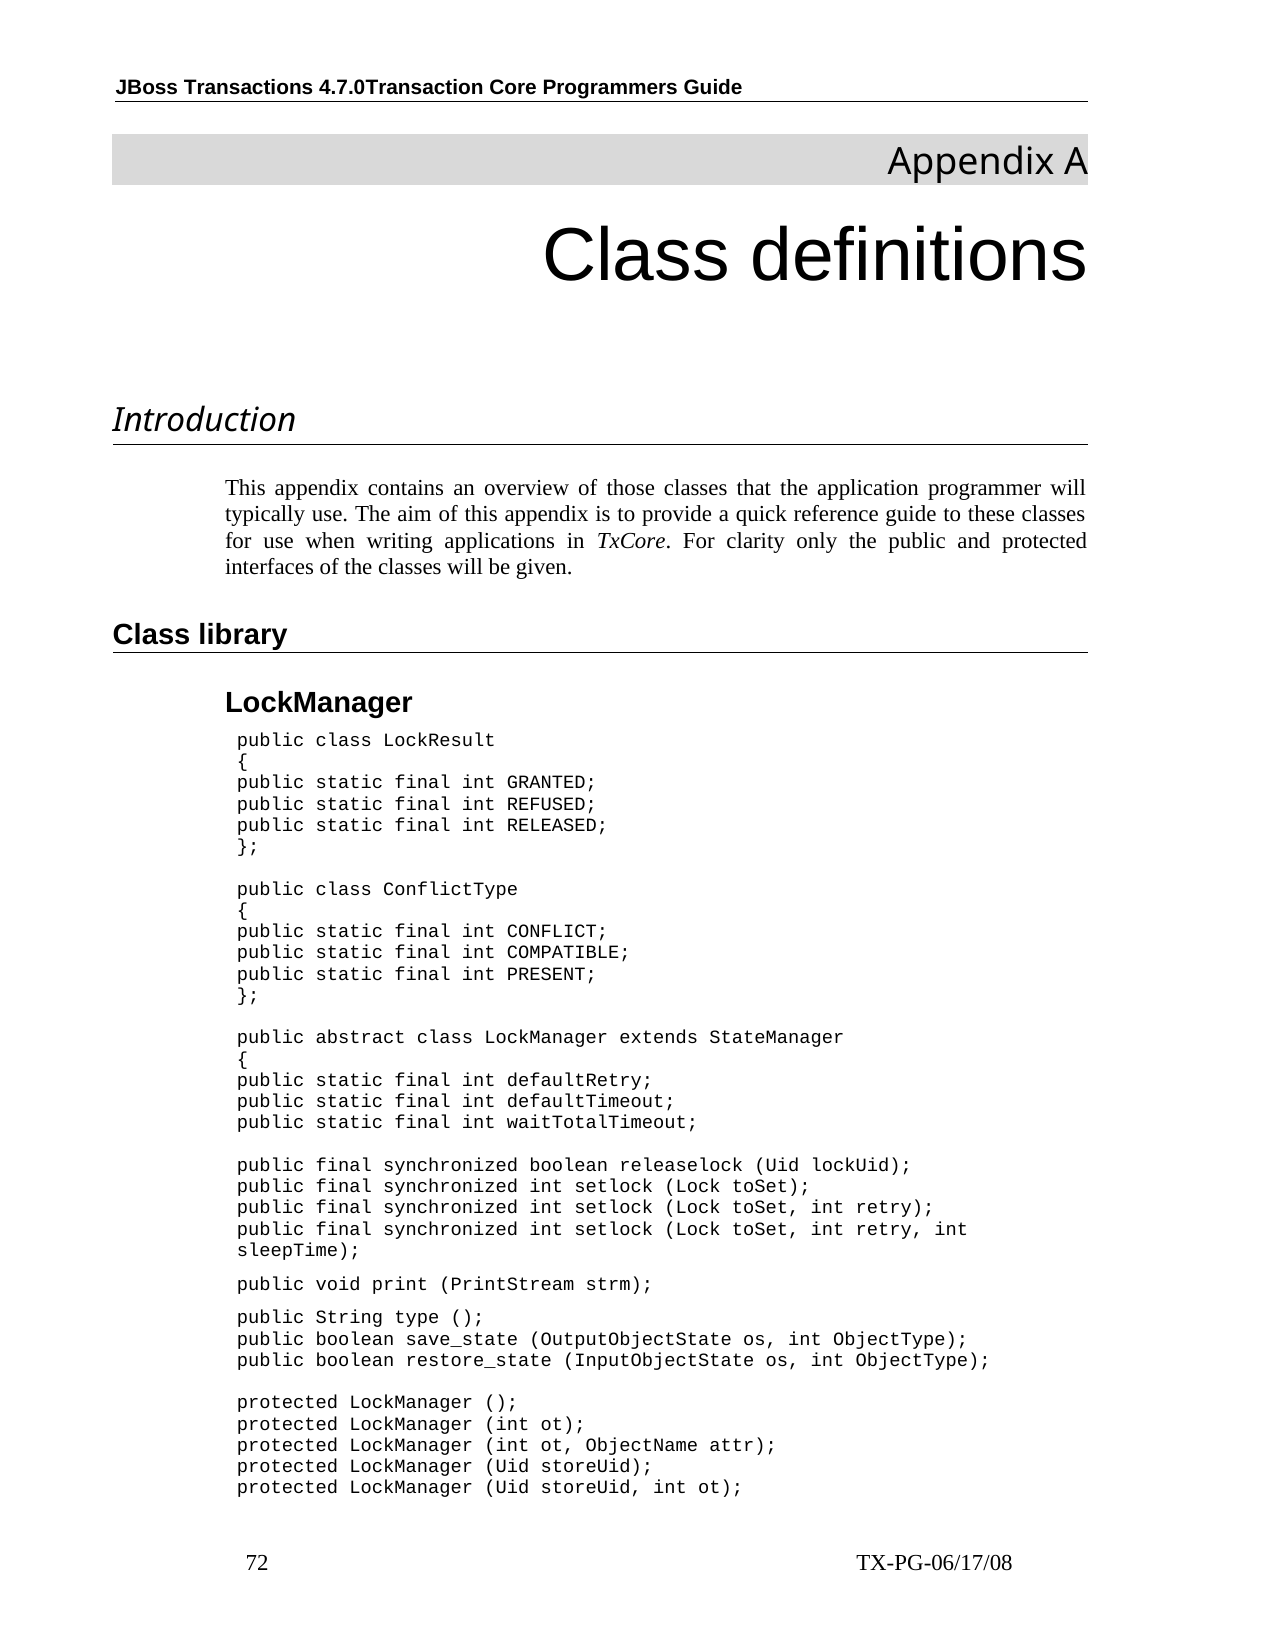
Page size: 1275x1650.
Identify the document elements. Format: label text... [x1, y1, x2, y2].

text public class LockResult { public static final int GRANTED; public static final int REFUSED; public static final int RELEASED; }; public class ConflictType { public static final int CONFLICT; public static final int COMPATIBLE; public static final int PRESENT; }; public abstract class LockManager extends StateManager { public static final int defaultRetry; public static final int defaultTimeout; public static final int waitTotalTimeout; public final synchronized boolean releaselock (Uid lockUid); public final synchronized int setlock (Lock toSet); public final synchronized int setlock (Lock toSet, int retry); public final synchronized int setlock (Lock toSet, int retry, int sleepTime); [237, 731, 1088, 1262]
text This appendix contains an overview of those classes that the application programmer will typically use. The aim of this appendix is to provide a quick reference guide to these classes for use when writing applications in TxCore. For clarity only the public and protected interfaces of the classes will be given. [225, 474, 1088, 579]
title Class definitions [228, 210, 1088, 296]
text public String type (); public boolean save_state (OutputObjectState os, int ObjectType); public boolean restore_state (InputObjectState os, int ObjectType); protected LockManager (); protected LockManager (int ot); protected LockManager (int ot, ObjectName attr); protected LockManager (Uid storeUid); protected LockManager (Uid storeUid, int ot); [237, 1308, 1088, 1499]
text Introduction [112, 396, 1088, 445]
subtitle Class library [112, 617, 1088, 653]
subtitle LockManager [225, 685, 1088, 718]
text public void print (PrintStream strm); [237, 1274, 1088, 1296]
